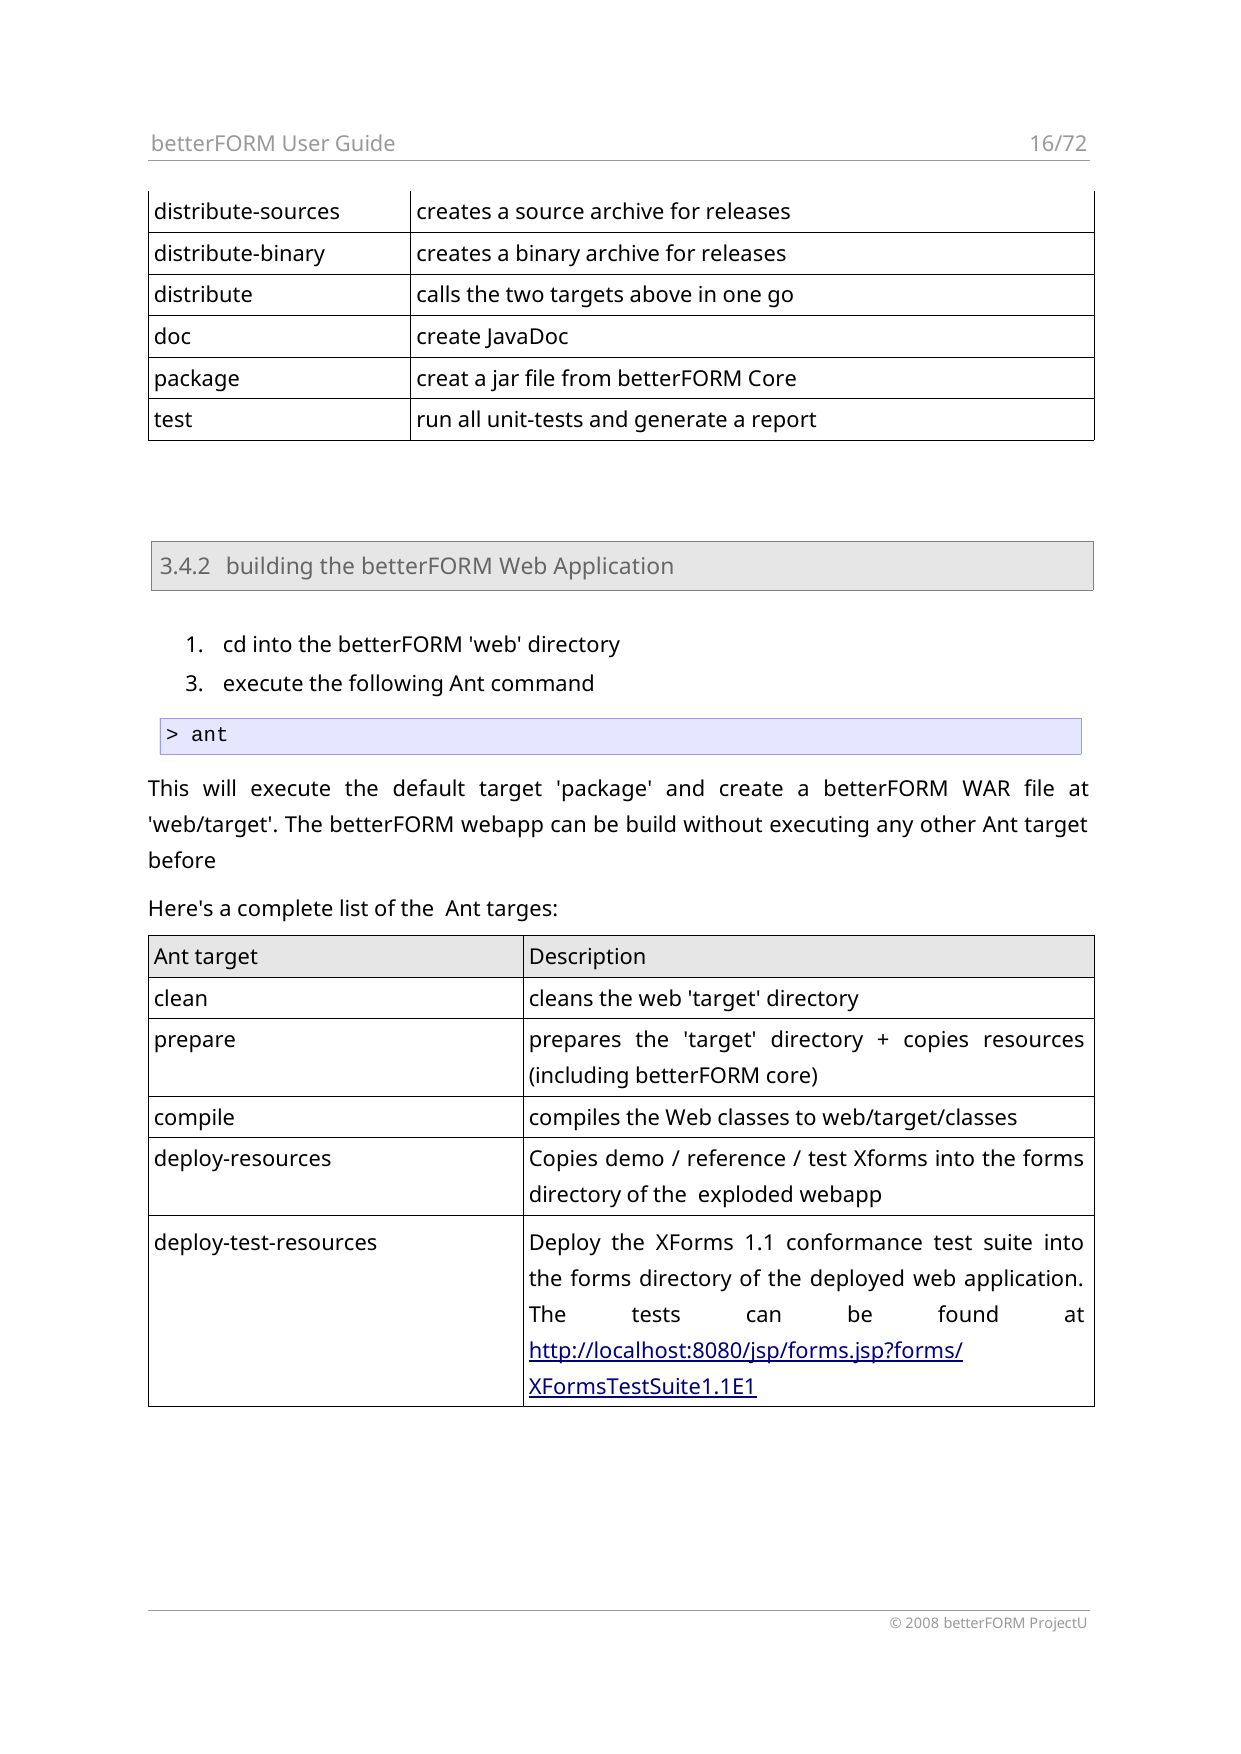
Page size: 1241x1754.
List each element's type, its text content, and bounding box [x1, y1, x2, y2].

list execute the following Ant command [185, 668, 1032, 698]
table_cell compiles the Web classes to web/target/classes [524, 1097, 1094, 1137]
table_cell test [149, 399, 410, 440]
table_cell prepare [149, 1019, 523, 1096]
table_cell creates a source archive for releases [411, 191, 1094, 232]
list cd into the betterFORM 'web' directory [185, 629, 1093, 659]
table_header Description [524, 936, 1094, 977]
table_cell doc [149, 316, 410, 357]
table_cell run all unit-tests and generate a report [411, 399, 1094, 440]
text This will execute the default target 'package' and create a betterFORM WAR file at 'web/target'. The betterFORM webapp can be build without executing any other Ant target before [148, 773, 1090, 874]
table_cell distribute [149, 275, 410, 315]
table_cell Copies demo / reference / test Xforms into the forms directory of the exploded webapp [524, 1138, 1094, 1215]
table_cell Deploy the XForms 1.1 conformance test suite into the forms directory of the deployed web application. The tests can be found at http://localhost:8080/jsp/forms.jsp?forms/ XFormsTestSuite1.1E1 [524, 1216, 1094, 1406]
table_cell creates a binary archive for releases [411, 233, 1094, 274]
subtitle building the betterFORM Web Application [152, 542, 1093, 590]
table_cell cleans the web 'target' directory [524, 978, 1094, 1018]
table_cell create JavaDoc [411, 316, 1094, 357]
table_cell compile [149, 1097, 523, 1137]
table_cell prepares the 'target' directory + copies resources (including betterFORM core) [524, 1019, 1094, 1096]
table_cell package [149, 358, 410, 398]
table_cell distribute-binary [149, 233, 410, 274]
text Here's a complete list of the Ant targes: [148, 893, 1090, 923]
table_cell clean [149, 978, 523, 1018]
table_cell creat a jar file from betterFORM Core [411, 358, 1094, 398]
table_cell calls the two targets above in one go [411, 275, 1094, 315]
table_cell deploy-resources [149, 1138, 523, 1215]
table_header Ant target [149, 936, 523, 977]
text > ant [161, 719, 1081, 754]
table_cell distribute-sources [149, 191, 410, 232]
table_cell deploy-test-resources [149, 1216, 523, 1406]
